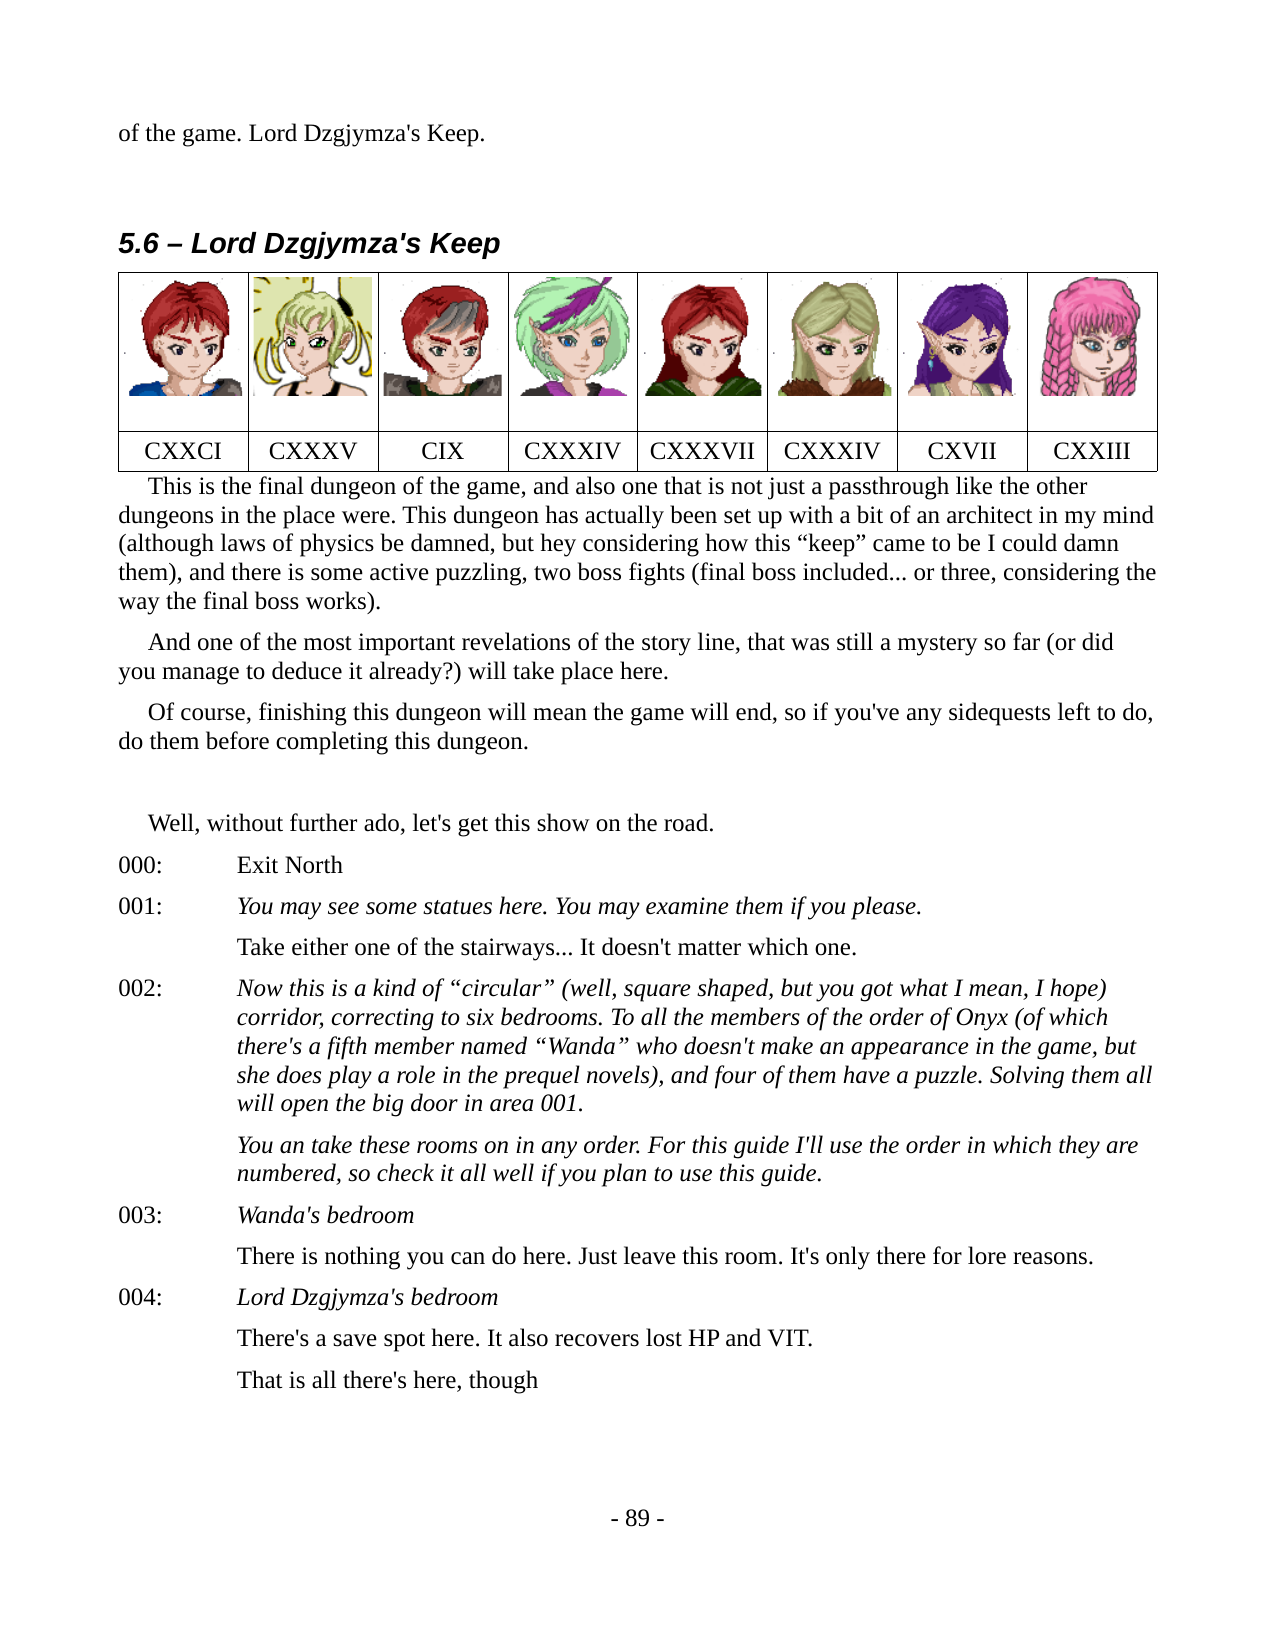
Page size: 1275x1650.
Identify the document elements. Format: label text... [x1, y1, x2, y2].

text 000: Exit North [118, 850, 1157, 878]
picture [383, 277, 502, 396]
text Well, without further ado, let's get this show on the road. [118, 808, 1157, 837]
text 001: You may see some statues here. You may examine them if you please. [118, 891, 1157, 920]
text And one of the most important revelations of the story line, that was still a mystery so far (or did you manage to deduce it already?) will take place here. [118, 627, 1157, 685]
table_header [119, 278, 248, 431]
picture [902, 277, 1022, 396]
subtitle 5.6 – Lord Dzgjymza's Keep [118, 226, 1157, 259]
table_header [249, 278, 378, 431]
text 002: Now this is a kind of “circular” (well, square shaped, but you got what I mean, I hope) corridor, correcting to six bedrooms. To all the members of the order of Onyx (of which there's a fifth member named “Wanda” who doesn't make an appearance in the game, but she does play a role in the prequel novels), and four of them have a puzzle. Solving them all will open the big door in area 001. [118, 973, 1157, 1117]
picture [1032, 277, 1152, 396]
picture [643, 277, 762, 396]
table_header [638, 273, 767, 277]
table_header [638, 278, 767, 431]
table_header [768, 273, 897, 277]
text There is nothing you can do here. Just leave this room. It's only there for lore reasons. [118, 1241, 1157, 1270]
text Of course, finishing this dungeon will mean the game will end, so if you've any sidequests left to do, do them before completing this dungeon. [118, 697, 1157, 755]
text This is the final dungeon of the game, and also one that is not just a passthrough like the other dungeons in the place were. This dungeon has actually been set up with a bit of an architect in my mind (although laws of physics be damned, but hey considering how this “keep” came to be I could damn them), and there is some active puzzling, two boss fights (final boss included... or three, considering the way the final boss works). [118, 472, 1157, 615]
table_header [509, 273, 637, 277]
table_header [898, 278, 1027, 431]
table_header [119, 273, 248, 277]
text You an take these rooms on in any order. For this guide I'll use the order in which they are numbered, so check it all well if you plan to use this guide. [118, 1130, 1157, 1187]
table_header [379, 278, 508, 431]
text of the game. Lord Dzgjymza's Keep. [118, 118, 1157, 147]
table_cell CXXXV [249, 432, 378, 471]
picture [772, 277, 892, 396]
picture [253, 277, 372, 396]
table_header [379, 273, 508, 277]
text 004: Lord Dzgjymza's bedroom [118, 1282, 1157, 1311]
table_header [898, 273, 1027, 277]
table_cell CXXCI [119, 432, 248, 471]
table_cell CXXXIV [768, 432, 897, 471]
text 003: Wanda's bedroom [118, 1200, 1157, 1228]
table_header [509, 278, 637, 431]
text There's a save spot here. It also recovers lost HP and VIT. [118, 1323, 1157, 1352]
text That is all there's here, though [118, 1365, 1157, 1393]
table_cell CIX [379, 432, 508, 471]
picture [513, 277, 632, 396]
picture [123, 277, 243, 396]
table_header [249, 273, 378, 277]
table_cell CXXIII [1028, 432, 1157, 471]
table_header [768, 278, 897, 431]
table_cell CXXXVII [638, 432, 767, 471]
text Take either one of the stairways... It doesn't matter which one. [118, 932, 1157, 961]
table_header [1028, 278, 1157, 431]
table_cell CXXXIV [509, 432, 637, 471]
table_cell CXVII [898, 432, 1027, 471]
table_header [1028, 273, 1157, 277]
